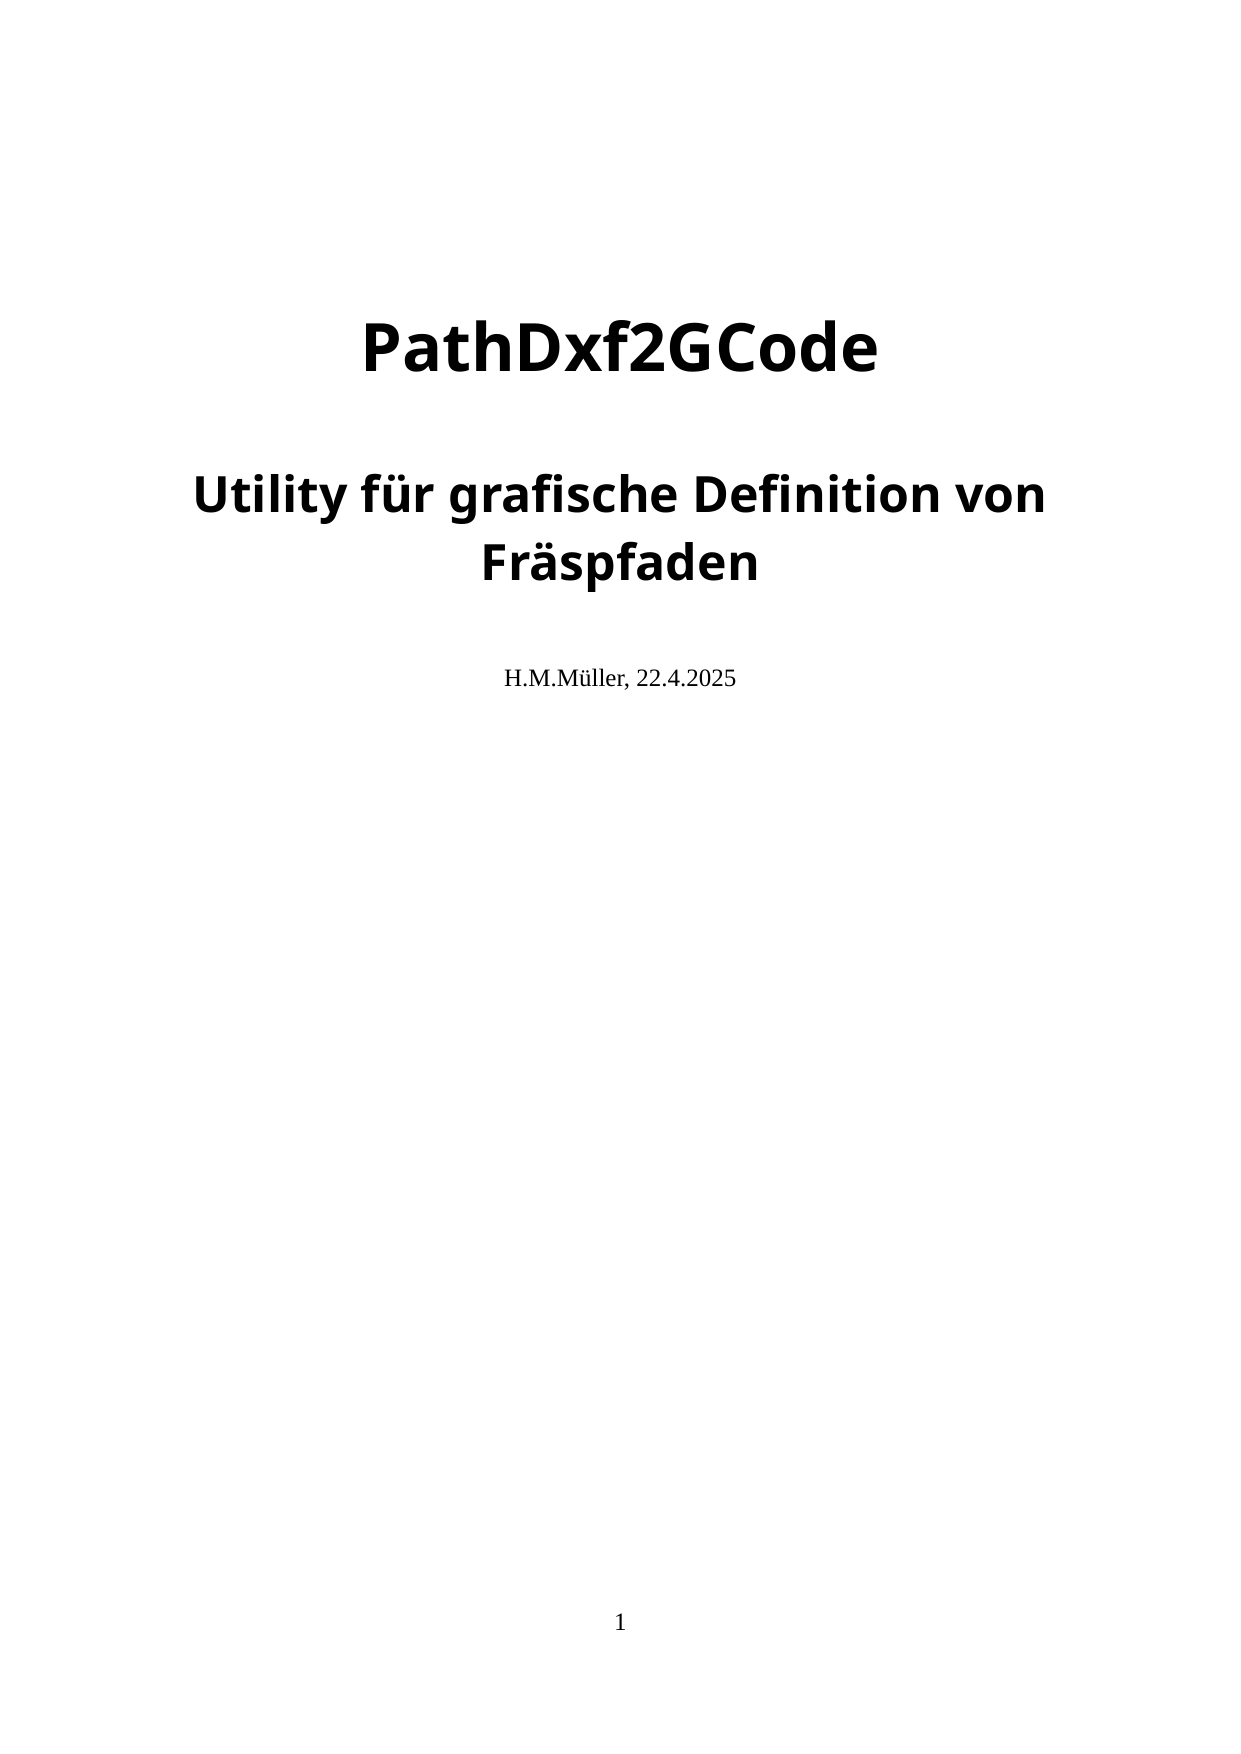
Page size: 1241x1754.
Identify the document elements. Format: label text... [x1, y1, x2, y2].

text H.M.Müller, 22.4.2025 [118, 663, 1122, 692]
text Utility für grafische Definition von Fräspfaden [118, 459, 1122, 595]
text PathDxf2GCode [118, 300, 1122, 391]
